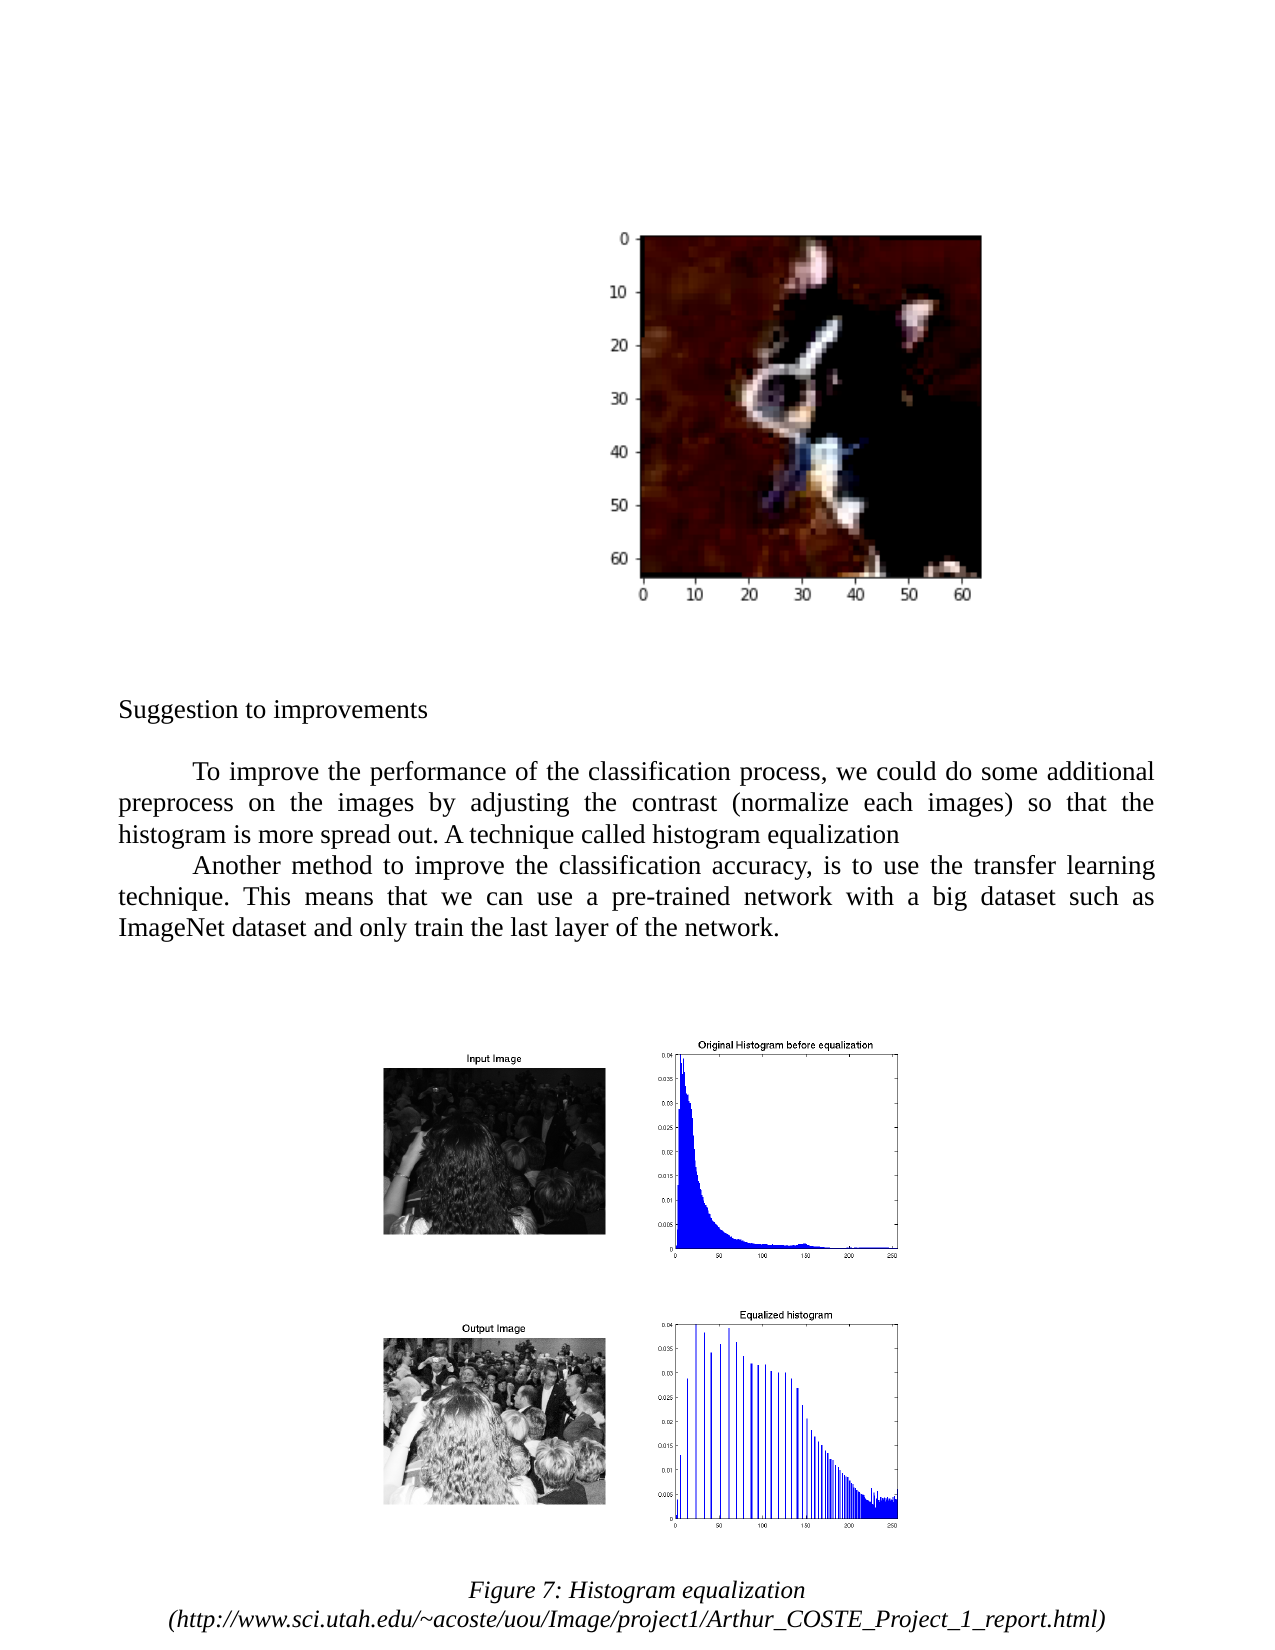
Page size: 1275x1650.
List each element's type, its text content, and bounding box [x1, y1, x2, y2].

text To improve the performance of the classification process, we could do some additional preprocess on the images by adjusting the contrast (normalize each images) so that the histogram is more spread out. A technique called histogram equalization [118, 755, 1157, 849]
text Another method to improve the classification accuracy, is to use the transfer learning technique. This means that we can use a pre-trained network with a big dataset such as ImageNet dataset and only train the last layer of the network. [118, 849, 1157, 942]
text Suggestion to improvements [118, 693, 1157, 724]
text Figure 7: Histogram equalization (http://www.sci.utah.edu/~acoste/uou/Image/project1/Arthur_COSTE_Project_1_report.html) [119, 1575, 1157, 1633]
